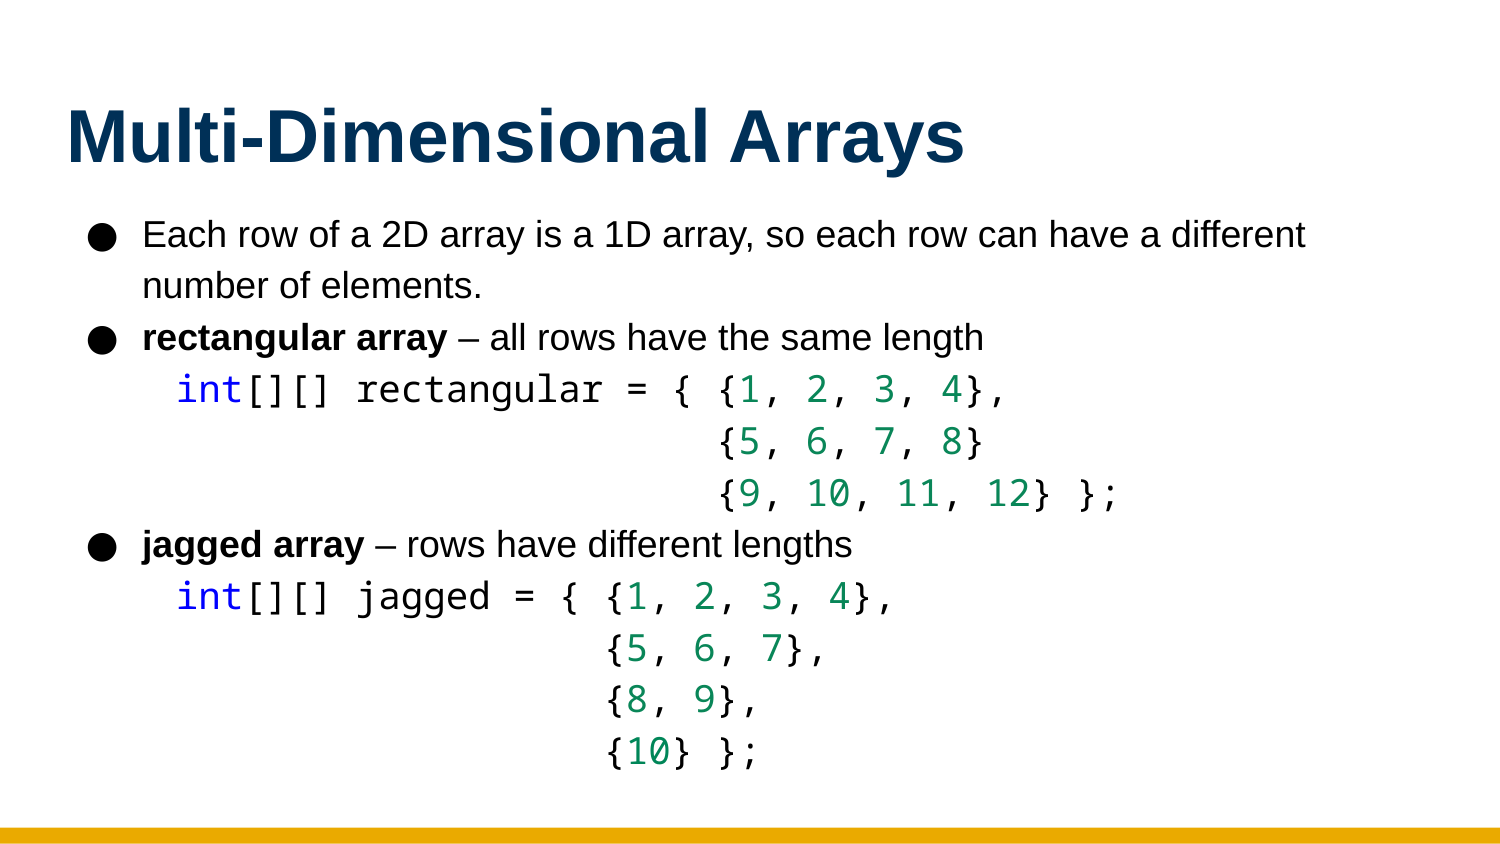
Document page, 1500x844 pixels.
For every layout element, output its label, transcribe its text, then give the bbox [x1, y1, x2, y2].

title Multi-Dimensional Arrays [51, 72, 1449, 189]
list Each row of a 2D array is a 1D array, so each row can have a different number of elements. rectangular array – all rows have the same length int[][] rectangular = { {1, 2, 3, 4}, {5, 6, 7, 8} {9, 10, 11, 12} }; jagged array – rows have different lengths int[][] jagged = { {1, 2, 3, 4}, {5, 6, 7}, {8, 9}, {10} }; [52, 189, 1450, 820]
